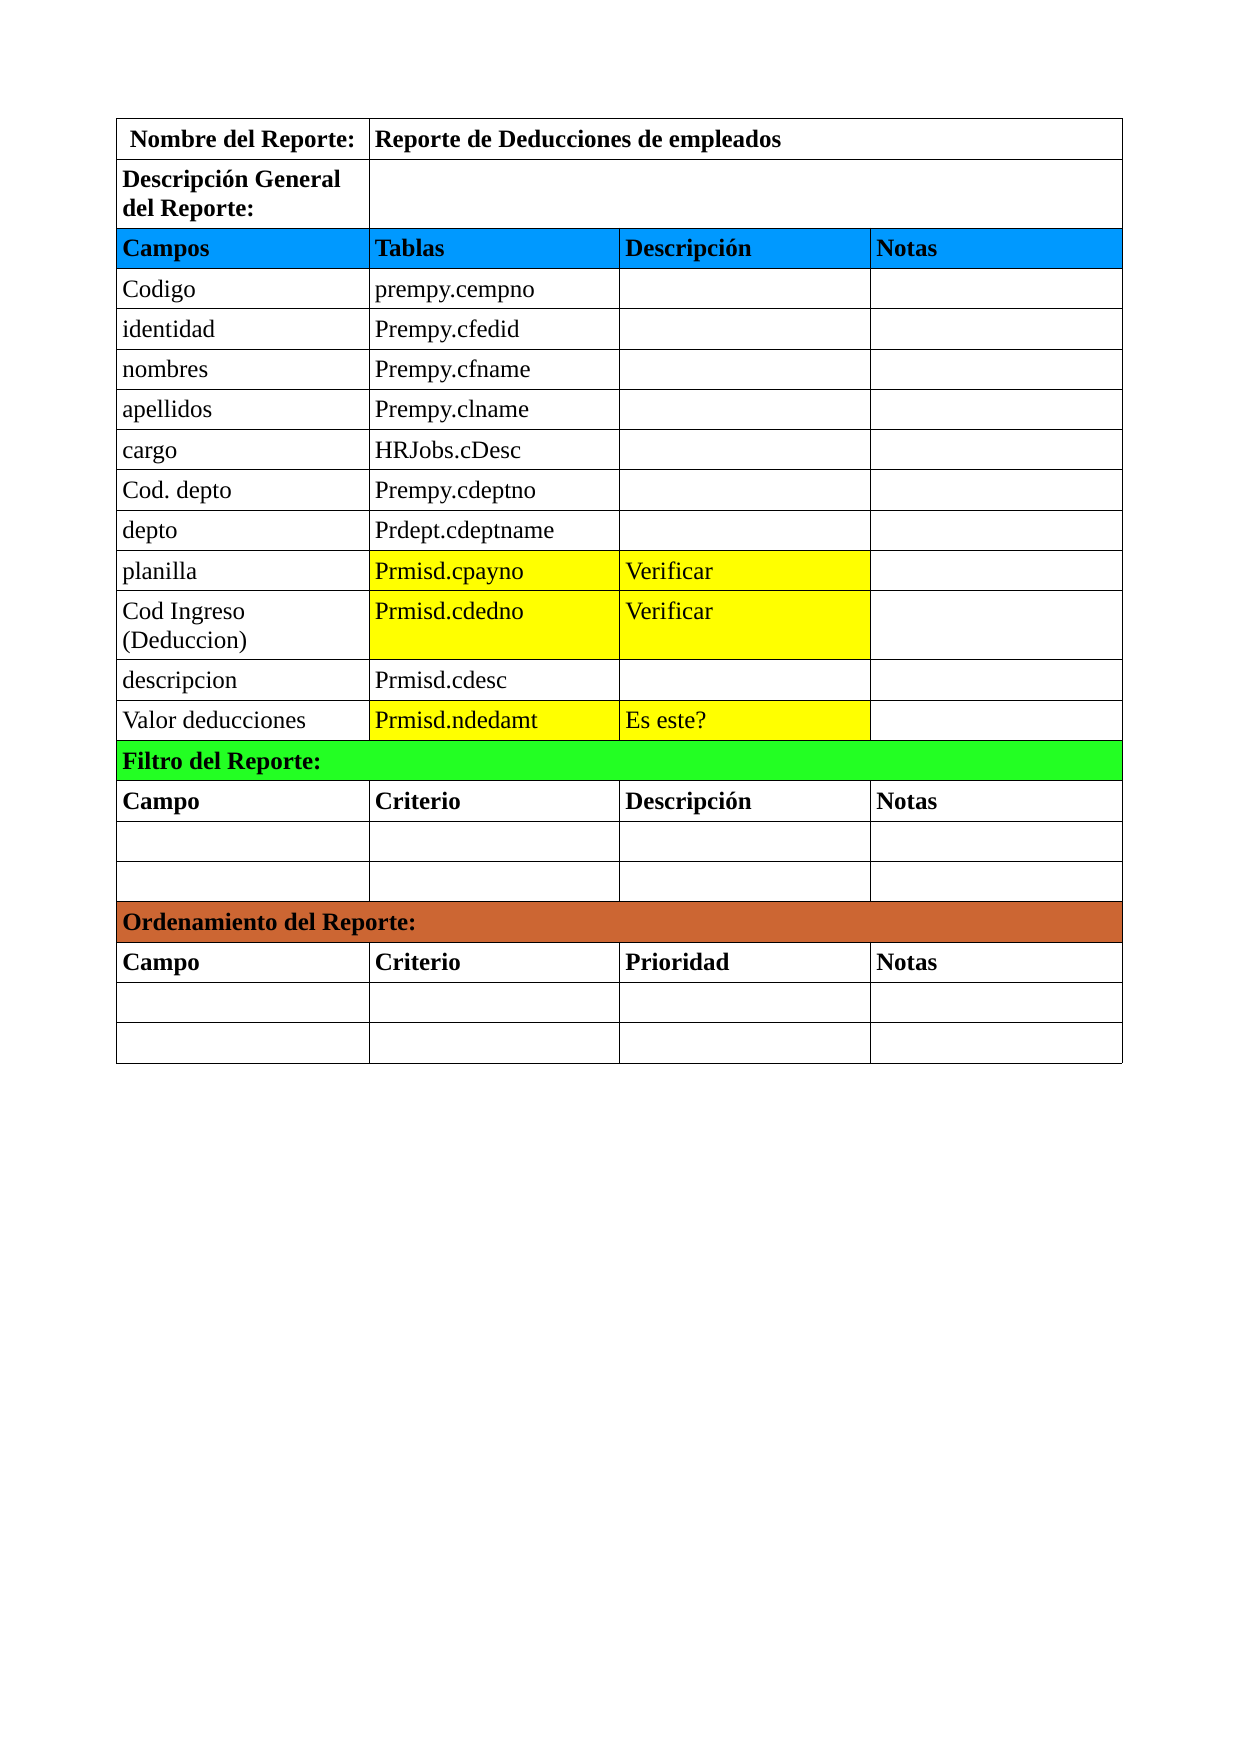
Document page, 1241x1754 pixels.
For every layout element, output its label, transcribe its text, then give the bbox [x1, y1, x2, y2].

table_cell Criterio [370, 781, 619, 821]
table_cell Filtro del Reporte: [117, 741, 1122, 780]
table_cell [871, 983, 1122, 1022]
table_cell nombres [117, 350, 369, 389]
table_cell Criterio [370, 943, 619, 982]
table_cell [620, 511, 870, 550]
table_cell Prmisd.cdedno [370, 591, 619, 659]
table_cell [117, 822, 369, 861]
table_cell HRJobs.cDesc [370, 430, 619, 469]
table_cell Ordenamiento del Reporte: [117, 902, 1122, 942]
table_cell Campo [117, 943, 369, 982]
table_cell Prempy.cdeptno [370, 470, 619, 510]
table_cell [370, 822, 619, 861]
table_cell Verificar [620, 551, 870, 590]
table_cell [620, 1023, 870, 1062]
table_cell [620, 350, 870, 389]
table_cell depto [117, 511, 369, 550]
table_cell Notas [871, 781, 1122, 821]
table_cell Notas [871, 943, 1122, 982]
table_header Nombre del Reporte: [117, 119, 369, 158]
table_cell [370, 160, 1122, 227]
table_cell Prempy.cfname [370, 350, 619, 389]
table_cell planilla [117, 551, 369, 590]
table_cell [370, 1023, 619, 1062]
table_cell Cod Ingreso (Deduccion) [117, 591, 369, 659]
table_cell [370, 983, 619, 1022]
table_cell Campo [117, 781, 369, 821]
table_cell [871, 822, 1122, 861]
table_cell [620, 309, 870, 348]
table_cell Notas [871, 229, 1122, 268]
table_cell [620, 470, 870, 510]
table_cell [871, 551, 1122, 590]
table_cell Descripción [620, 229, 870, 268]
table_cell [117, 983, 369, 1022]
table_cell Es este? [620, 701, 870, 740]
table_cell [117, 862, 369, 901]
table_cell [871, 430, 1122, 469]
table_cell Prmisd.cpayno [370, 551, 619, 590]
table_cell prempy.cempno [370, 269, 619, 308]
table_cell [871, 660, 1122, 700]
table_cell Prmisd.cdesc [370, 660, 619, 700]
table_header Reporte de Deducciones de empleados [370, 119, 1122, 158]
table_cell [620, 822, 870, 861]
table_cell Codigo [117, 269, 369, 308]
table_cell [871, 701, 1122, 740]
table_cell Prdept.cdeptname [370, 511, 619, 550]
table_cell [620, 430, 870, 469]
table_cell [370, 862, 619, 901]
table_cell [620, 269, 870, 308]
table_cell [871, 1023, 1122, 1062]
table_cell Prempy.clname [370, 390, 619, 429]
table_cell [871, 390, 1122, 429]
table_cell [620, 862, 870, 901]
table_cell Descripción General del Reporte: [117, 160, 369, 227]
table_cell apellidos [117, 390, 369, 429]
table_cell identidad [117, 309, 369, 348]
table_cell [871, 470, 1122, 510]
table_cell [620, 660, 870, 700]
table_cell Cod. depto [117, 470, 369, 510]
table_cell [871, 511, 1122, 550]
table_cell [871, 269, 1122, 308]
table_cell Prmisd.ndedamt [370, 701, 619, 740]
table_cell Campos [117, 229, 369, 268]
table_cell Tablas [370, 229, 619, 268]
table_cell Valor deducciones [117, 701, 369, 740]
table_cell [871, 309, 1122, 348]
table_cell cargo [117, 430, 369, 469]
table_cell Prioridad [620, 943, 870, 982]
table_cell [871, 591, 1122, 659]
table_cell [871, 350, 1122, 389]
table_cell [620, 983, 870, 1022]
table_cell Prempy.cfedid [370, 309, 619, 348]
table_cell [871, 862, 1122, 901]
table_cell Descripción [620, 781, 870, 821]
table_cell descripcion [117, 660, 369, 700]
table_cell Verificar [620, 591, 870, 659]
table_cell [620, 390, 870, 429]
table_cell [117, 1023, 369, 1062]
